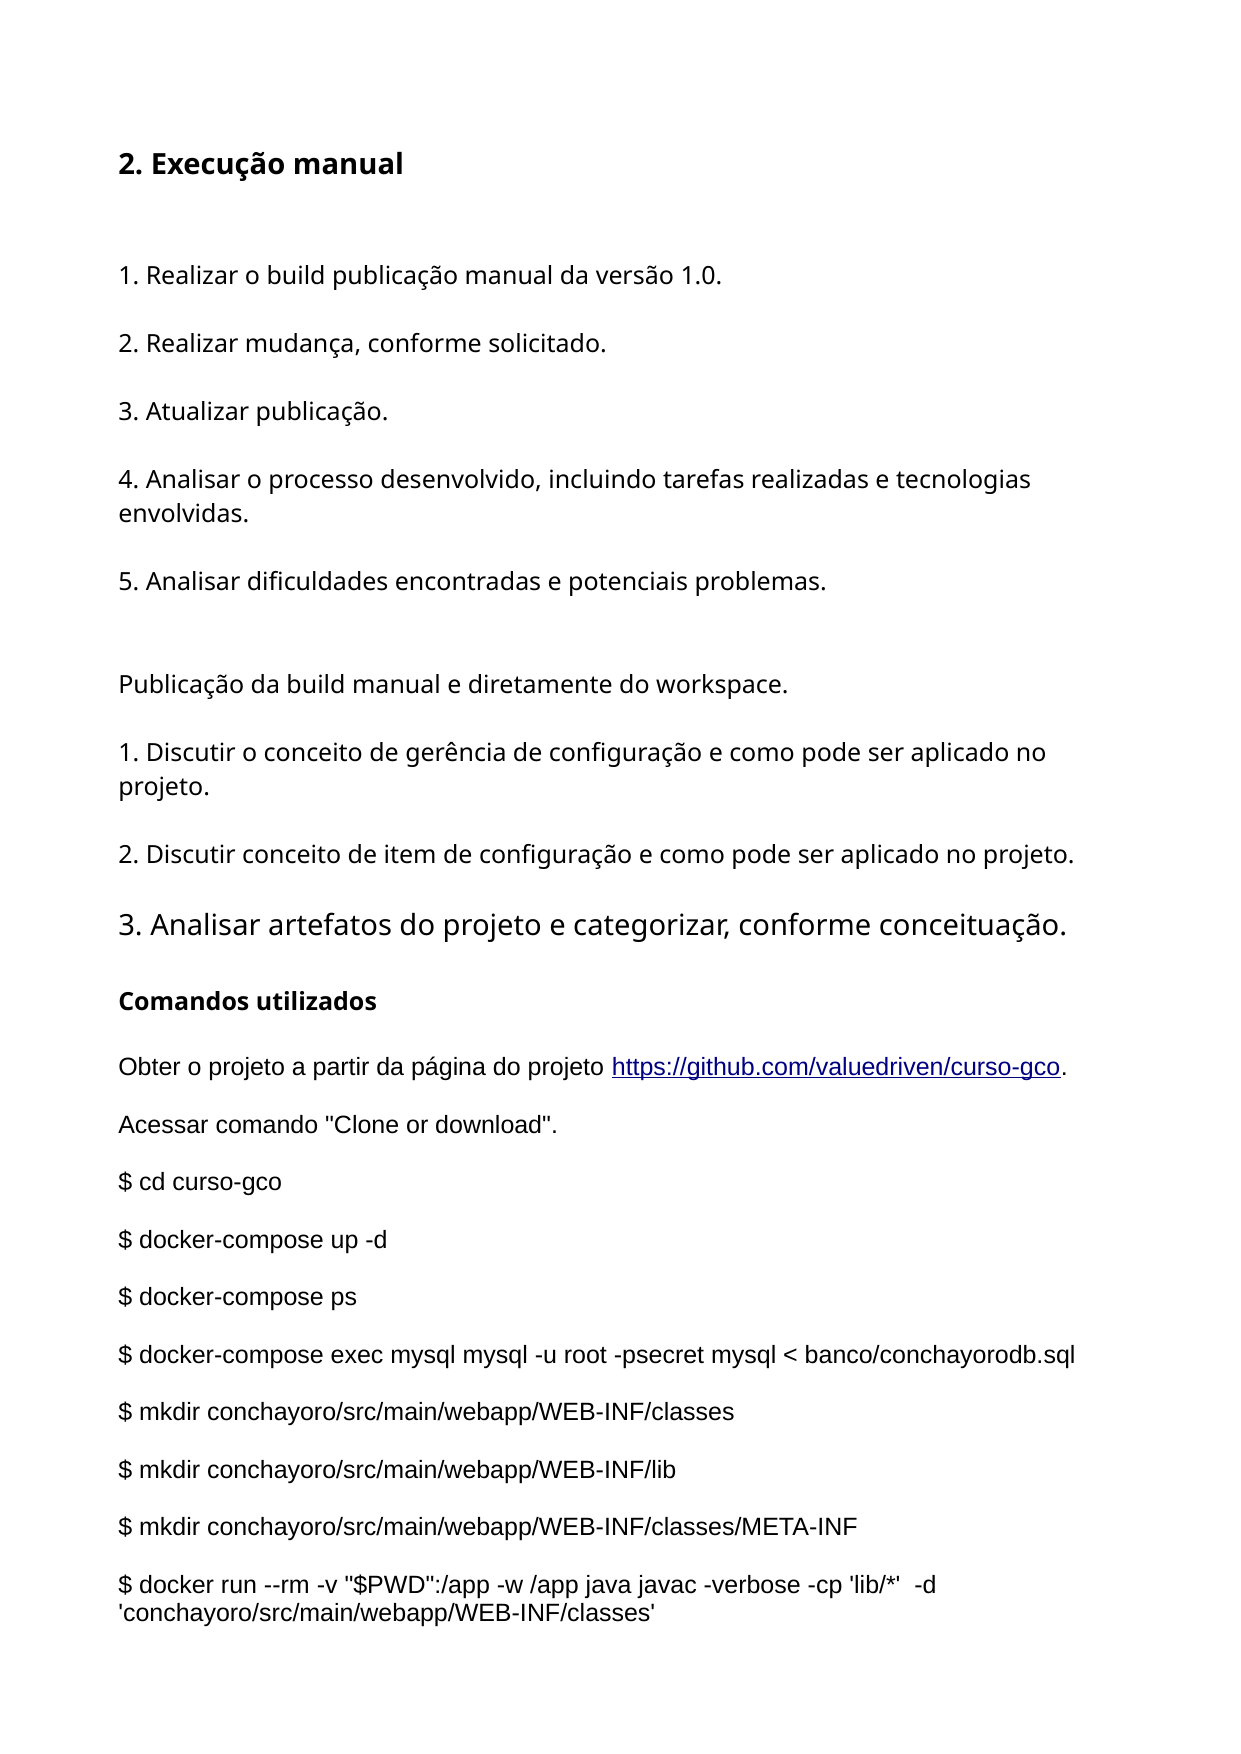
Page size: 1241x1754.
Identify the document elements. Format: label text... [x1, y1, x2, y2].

text $ mkdir conchayoro/src/main/webapp/WEB-INF/classes [118, 1397, 1122, 1426]
text 3. Analisar artefatos do projeto e categorizar, conforme conceituação. [118, 905, 1122, 944]
text Publicação da build manual e diretamente do workspace. [118, 666, 1122, 700]
text Comandos utilizados [118, 984, 1122, 1018]
text Acessar comando "Clone or download". [118, 1110, 1122, 1138]
text 1. Discutir o conceito de gerência de configuração e como pode ser aplicado no projeto. [118, 734, 1122, 802]
text 2. Discutir conceito de item de configuração e como pode ser aplicado no projeto. [118, 837, 1122, 871]
text $ mkdir conchayoro/src/main/webapp/WEB-INF/classes/META-INF [118, 1512, 1122, 1541]
text $ cd curso-gco [118, 1167, 1122, 1196]
text 2. Realizar mudança, conforme solicitado. [118, 326, 1122, 360]
text 5. Analisar dificuldades encontradas e potenciais problemas. [118, 564, 1122, 598]
text 3. Atualizar publicação. [118, 394, 1122, 428]
text $ docker-compose up -d [118, 1225, 1122, 1253]
text Obter o projeto a partir da página do projeto https://github.com/valuedriven/curso-gco. [118, 1052, 1122, 1081]
text $ mkdir conchayoro/src/main/webapp/WEB-INF/lib [118, 1455, 1122, 1483]
text 1. Realizar o build publicação manual da versão 1.0. [118, 257, 1122, 292]
text $ docker-compose exec mysql mysql -u root -psecret mysql < banco/conchayorodb.sql [118, 1340, 1122, 1368]
text 4. Analisar o processo desenvolvido, incluindo tarefas realizadas e tecnologias envolvidas. [118, 462, 1122, 530]
subtitle 2. Execução manual [118, 143, 1122, 183]
text $ docker run --rm -v "$PWD":/app -w /app java javac -verbose -cp 'lib/*' -d 'conchayoro/src/main/webapp/WEB-INF/classes' [118, 1570, 1122, 1627]
text $ docker-compose ps [118, 1282, 1122, 1311]
